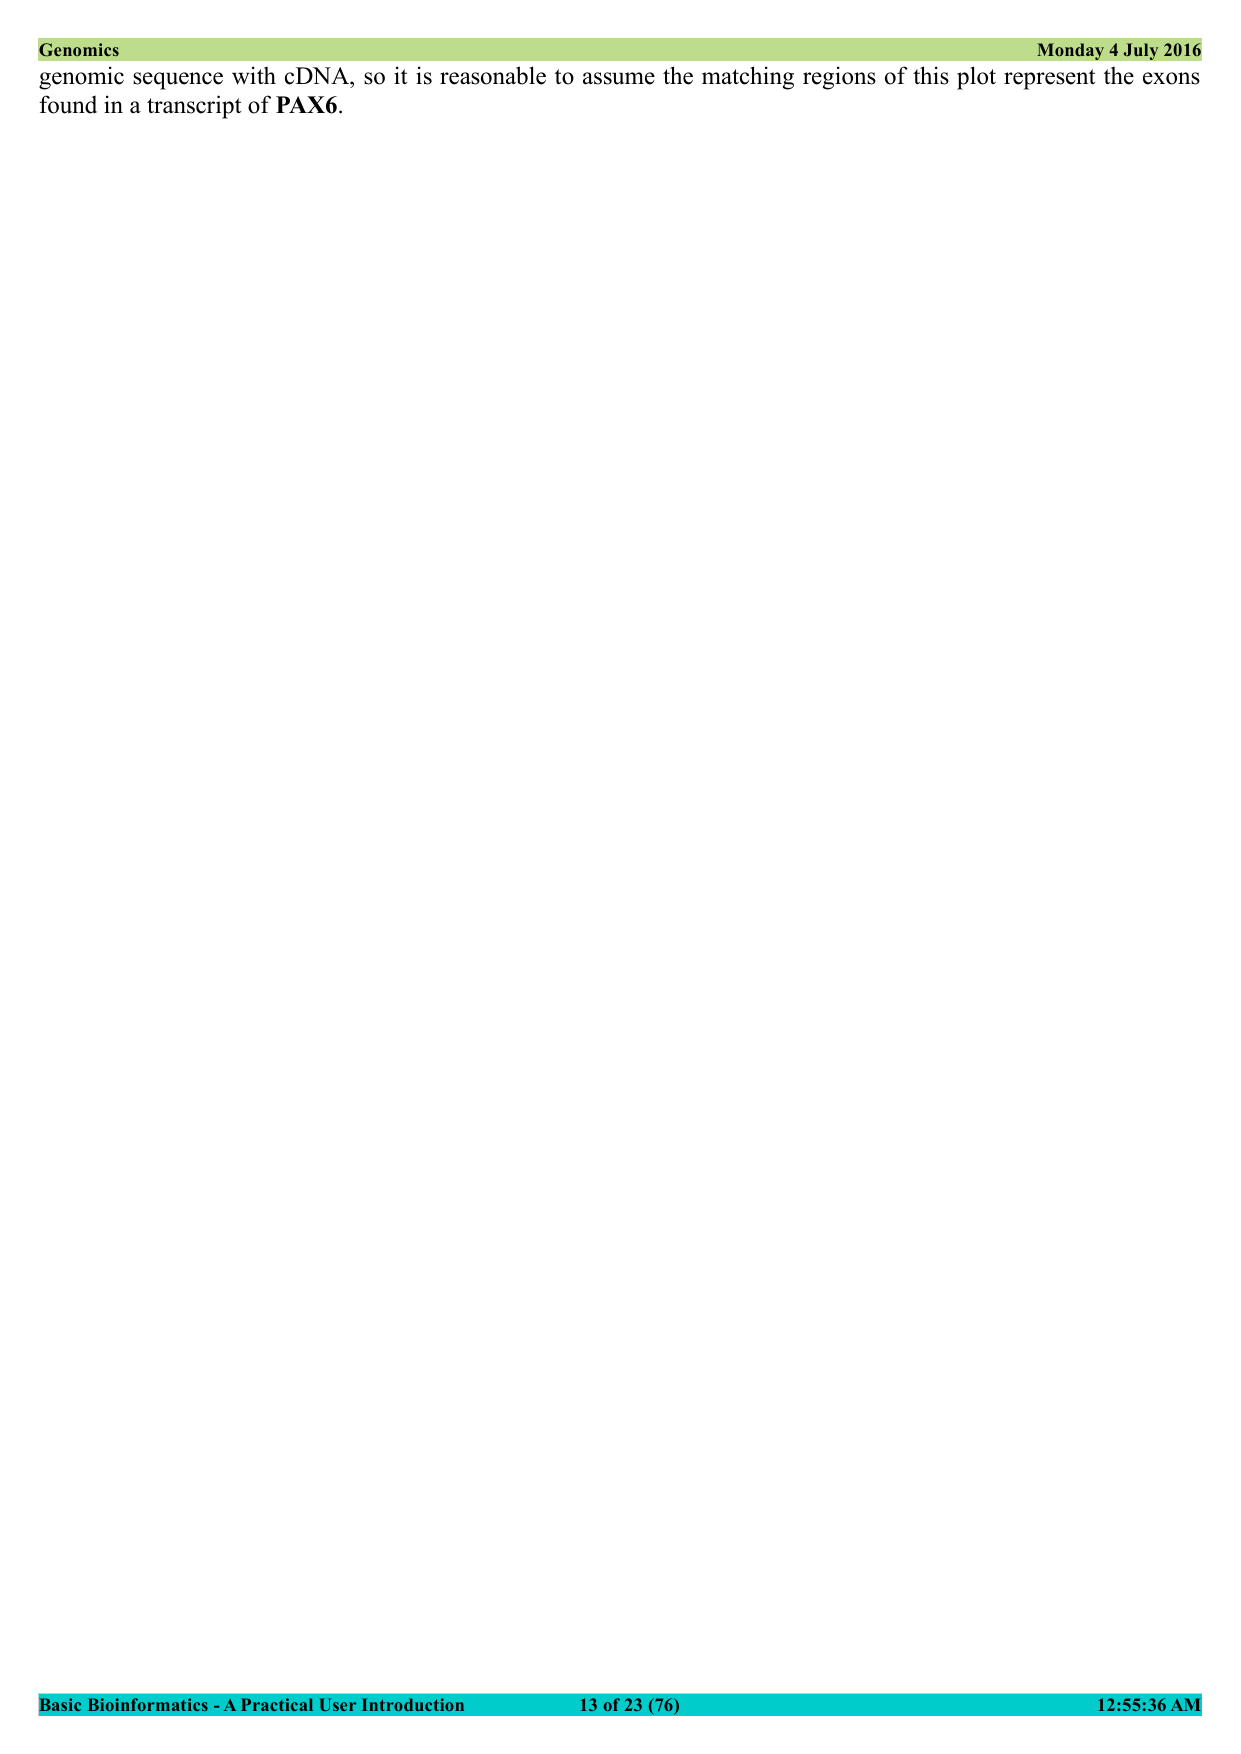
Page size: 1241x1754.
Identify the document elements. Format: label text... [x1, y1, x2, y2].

text genomic sequence with cDNA, so it is reasonable to assume the matching regions of this plot represent the exons found in a transcript of PAX6. [38, 61, 1202, 119]
